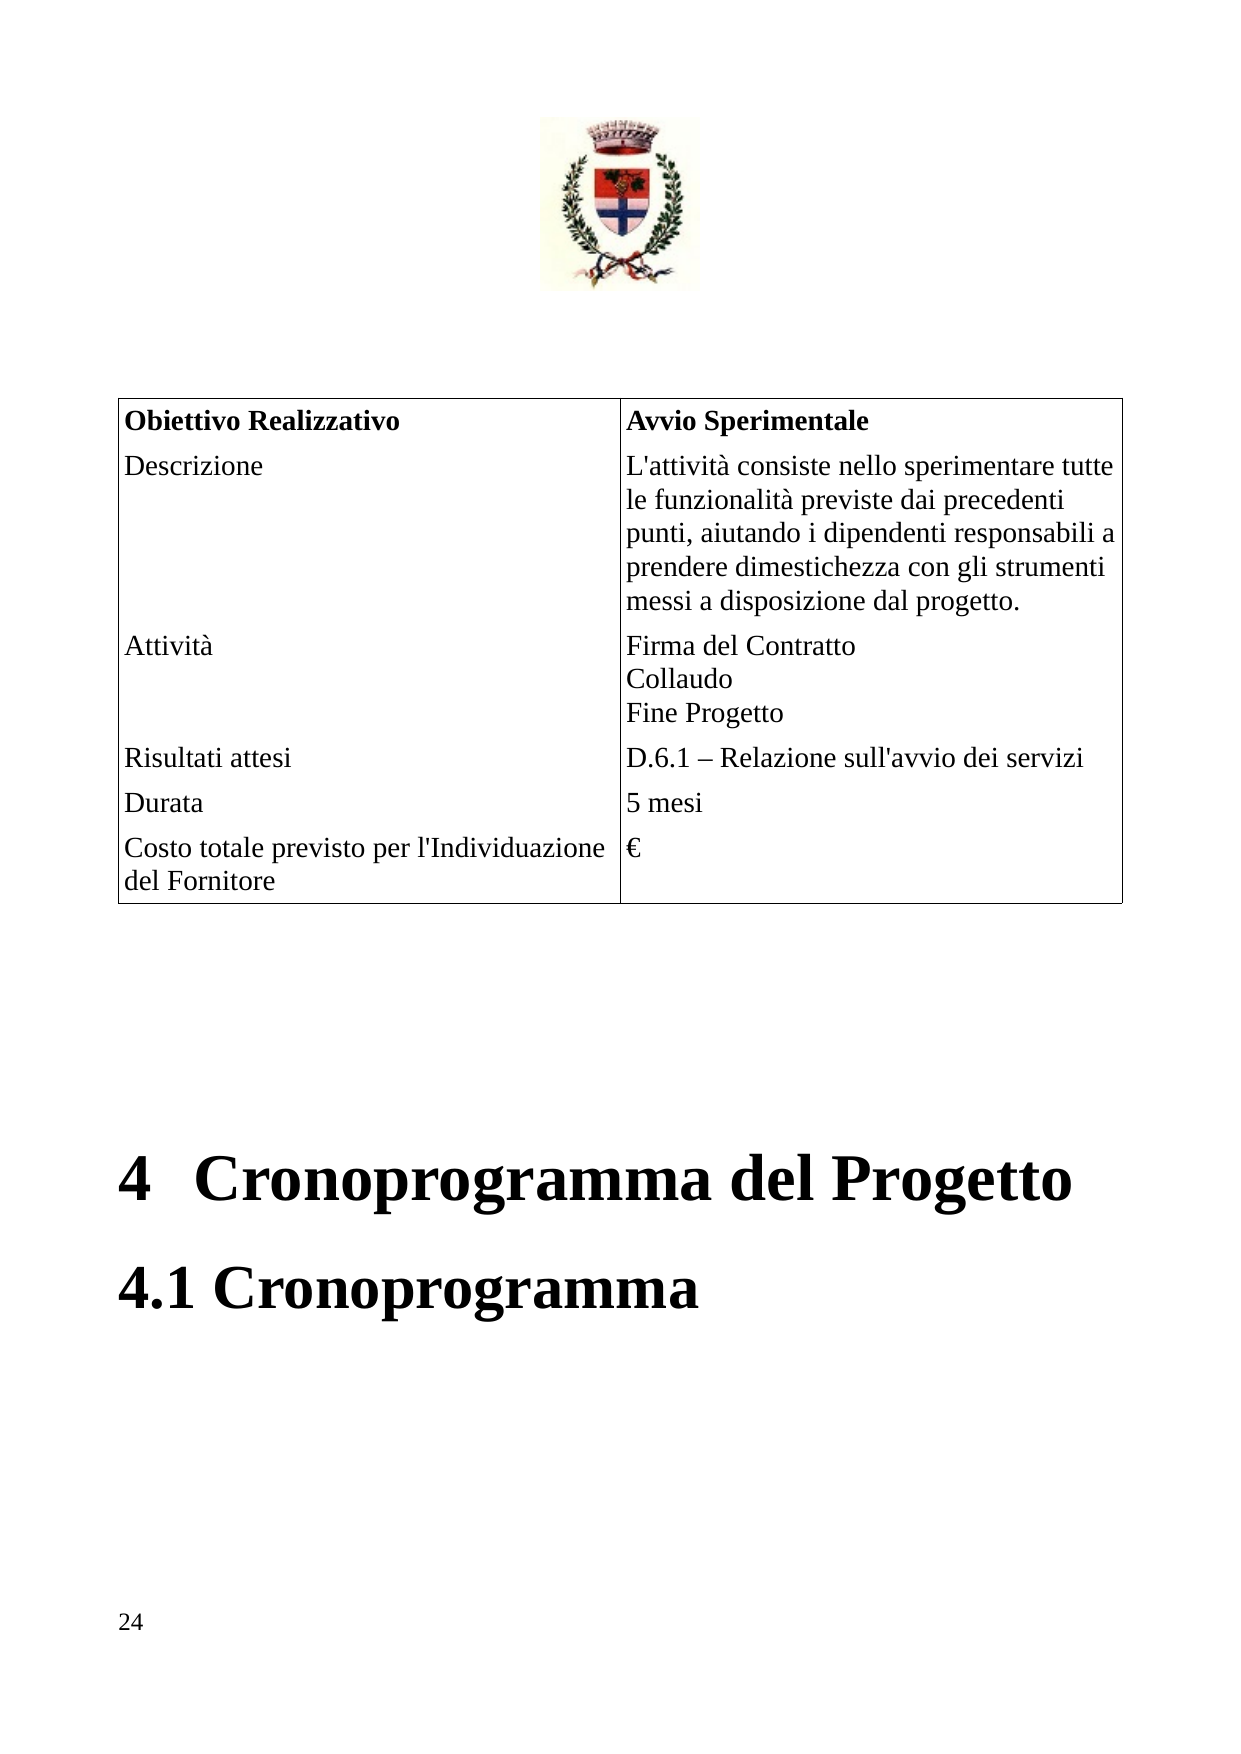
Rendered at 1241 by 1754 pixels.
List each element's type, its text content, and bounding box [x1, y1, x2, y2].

table_cell L'attività consiste nello sperimentare tutte le funzionalità previste dai precedenti punti, aiutando i dipendenti responsabili a prendere dimestichezza con gli strumenti messi a disposizione dal progetto. [621, 443, 1122, 622]
picture [540, 117, 700, 291]
text 4.1 Cronoprogramma [118, 1250, 1122, 1322]
table_cell Risultati attesi [119, 734, 620, 779]
table_cell € [621, 824, 1122, 902]
table_header Obiettivo Realizzativo [119, 399, 620, 443]
table_cell Attività [119, 622, 620, 734]
text 4 Cronoprogramma del Progetto [118, 1139, 1122, 1215]
table_cell Durata [119, 779, 620, 824]
table_header Avvio Sperimentale [621, 399, 1122, 443]
table_cell Firma del Contratto Collaudo Fine Progetto [621, 622, 1122, 734]
table_cell D.6.1 – Relazione sull'avvio dei servizi [621, 734, 1122, 779]
table_cell Descrizione [119, 443, 620, 622]
table_cell 5 mesi [621, 779, 1122, 824]
table_cell Costo totale previsto per l'Individuazione del Fornitore [119, 824, 620, 902]
